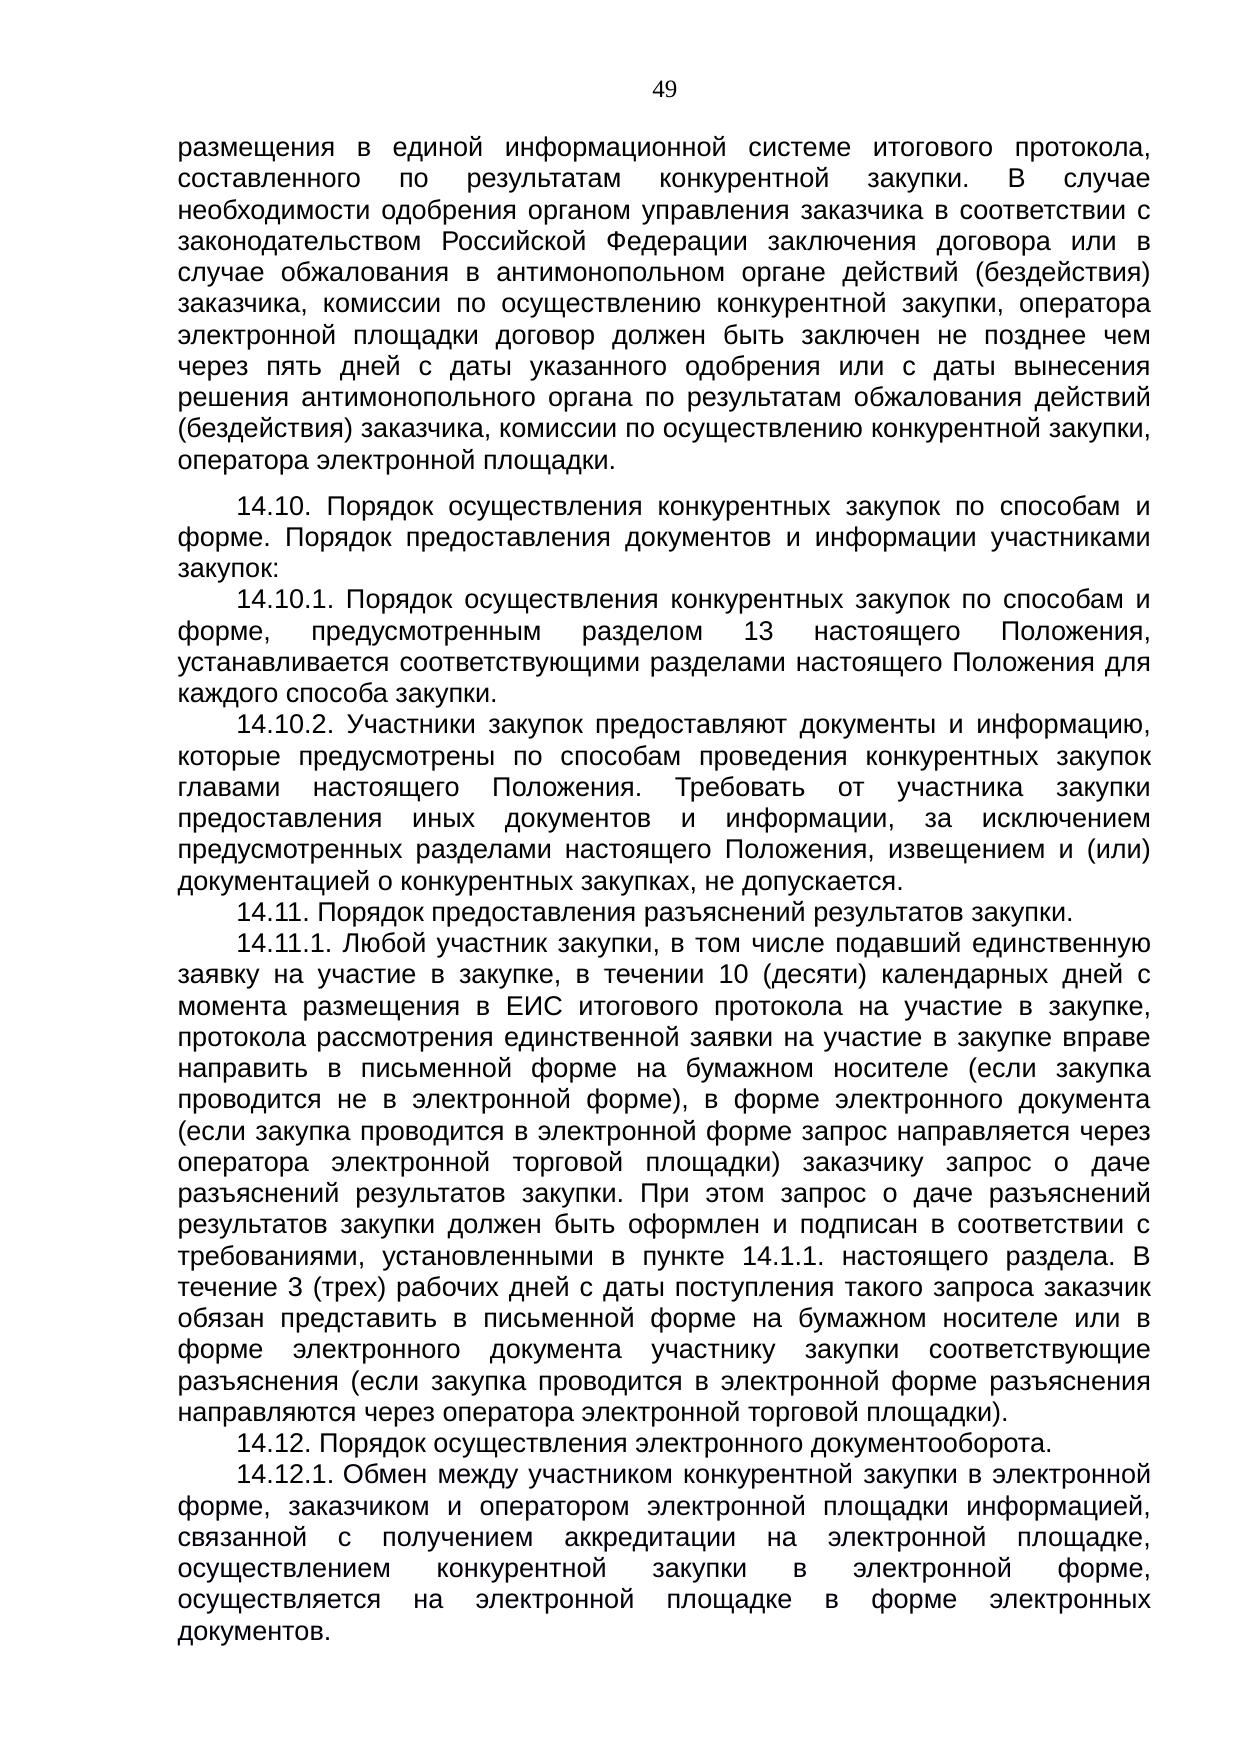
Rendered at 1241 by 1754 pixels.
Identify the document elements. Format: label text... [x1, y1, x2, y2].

text 14.10. Порядок осуществления конкурентных закупок по способам и форме. Порядок предоставления документов и информации участниками закупок: [177, 489, 1152, 583]
text 14.11.1. Любой участник закупки, в том числе подавший единственную заявку на участие в закупке, в течении 10 (десяти) календарных дней с момента размещения в ЕИС итогового протокола на участие в закупке, протокола рассмотрения единственной заявки на участие в закупке вправе направить в письменной форме на бумажном носителе (если закупка проводится не в электронной форме), в форме электронного документа (если закупка проводится в электронной форме запрос направляется через оператора электронной торговой площадки) заказчику запрос о даче разъяснений результатов закупки. При этом запрос о даче разъяснений результатов закупки должен быть оформлен и подписан в соответствии с требованиями, установленными в пункте 14.1.1. настоящего раздела. В течение 3 (трех) рабочих дней с даты поступления такого запроса заказчик обязан представить в письменной форме на бумажном носителе или в форме электронного документа участнику закупки соответствующие разъяснения (если закупка проводится в электронной форме разъяснения направляются через оператора электронной торговой площадки). [177, 927, 1152, 1427]
text 14.10.1. Порядок осуществления конкурентных закупок по способам и форме, предусмотренным разделом 13 настоящего Положения, устанавливается соответствующими разделами настоящего Положения для каждого способа закупки. [177, 583, 1152, 708]
text размещения в единой информационной системе итогового протокола, составленного по результатам конкурентной закупки. В случае необходимости одобрения органом управления заказчика в соответствии с законодательством Российской Федерации заключения договора или в случае обжалования в антимонопольном органе действий (бездействия) заказчика, комиссии по осуществлению конкурентной закупки, оператора электронной площадки договор должен быть заключен не позднее чем через пять дней с даты указанного одобрения или с даты вынесения решения антимонопольного органа по результатам обжалования действий (бездействия) заказчика, комиссии по осуществлению конкурентной закупки, оператора электронной площадки. [177, 131, 1152, 475]
text 14.10.2. Участники закупок предоставляют документы и информацию, которые предусмотрены по способам проведения конкурентных закупок главами настоящего Положения. Требовать от участника закупки предоставления иных документов и информации, за исключением предусмотренных разделами настоящего Положения, извещением и (или) документацией о конкурентных закупках, не допускается. [177, 708, 1152, 896]
text 14.11. Порядок предоставления разъяснений результатов закупки. [177, 896, 1152, 927]
text 14.12.1. Обмен между участником конкурентной закупки в электронной форме, заказчиком и оператором электронной площадки информацией, связанной с получением аккредитации на электронной площадке, осуществлением конкурентной закупки в электронной форме, осуществляется на электронной площадке в форме электронных документов. [177, 1458, 1152, 1646]
text 14.12. Порядок осуществления электронного документооборота. [177, 1427, 1152, 1458]
